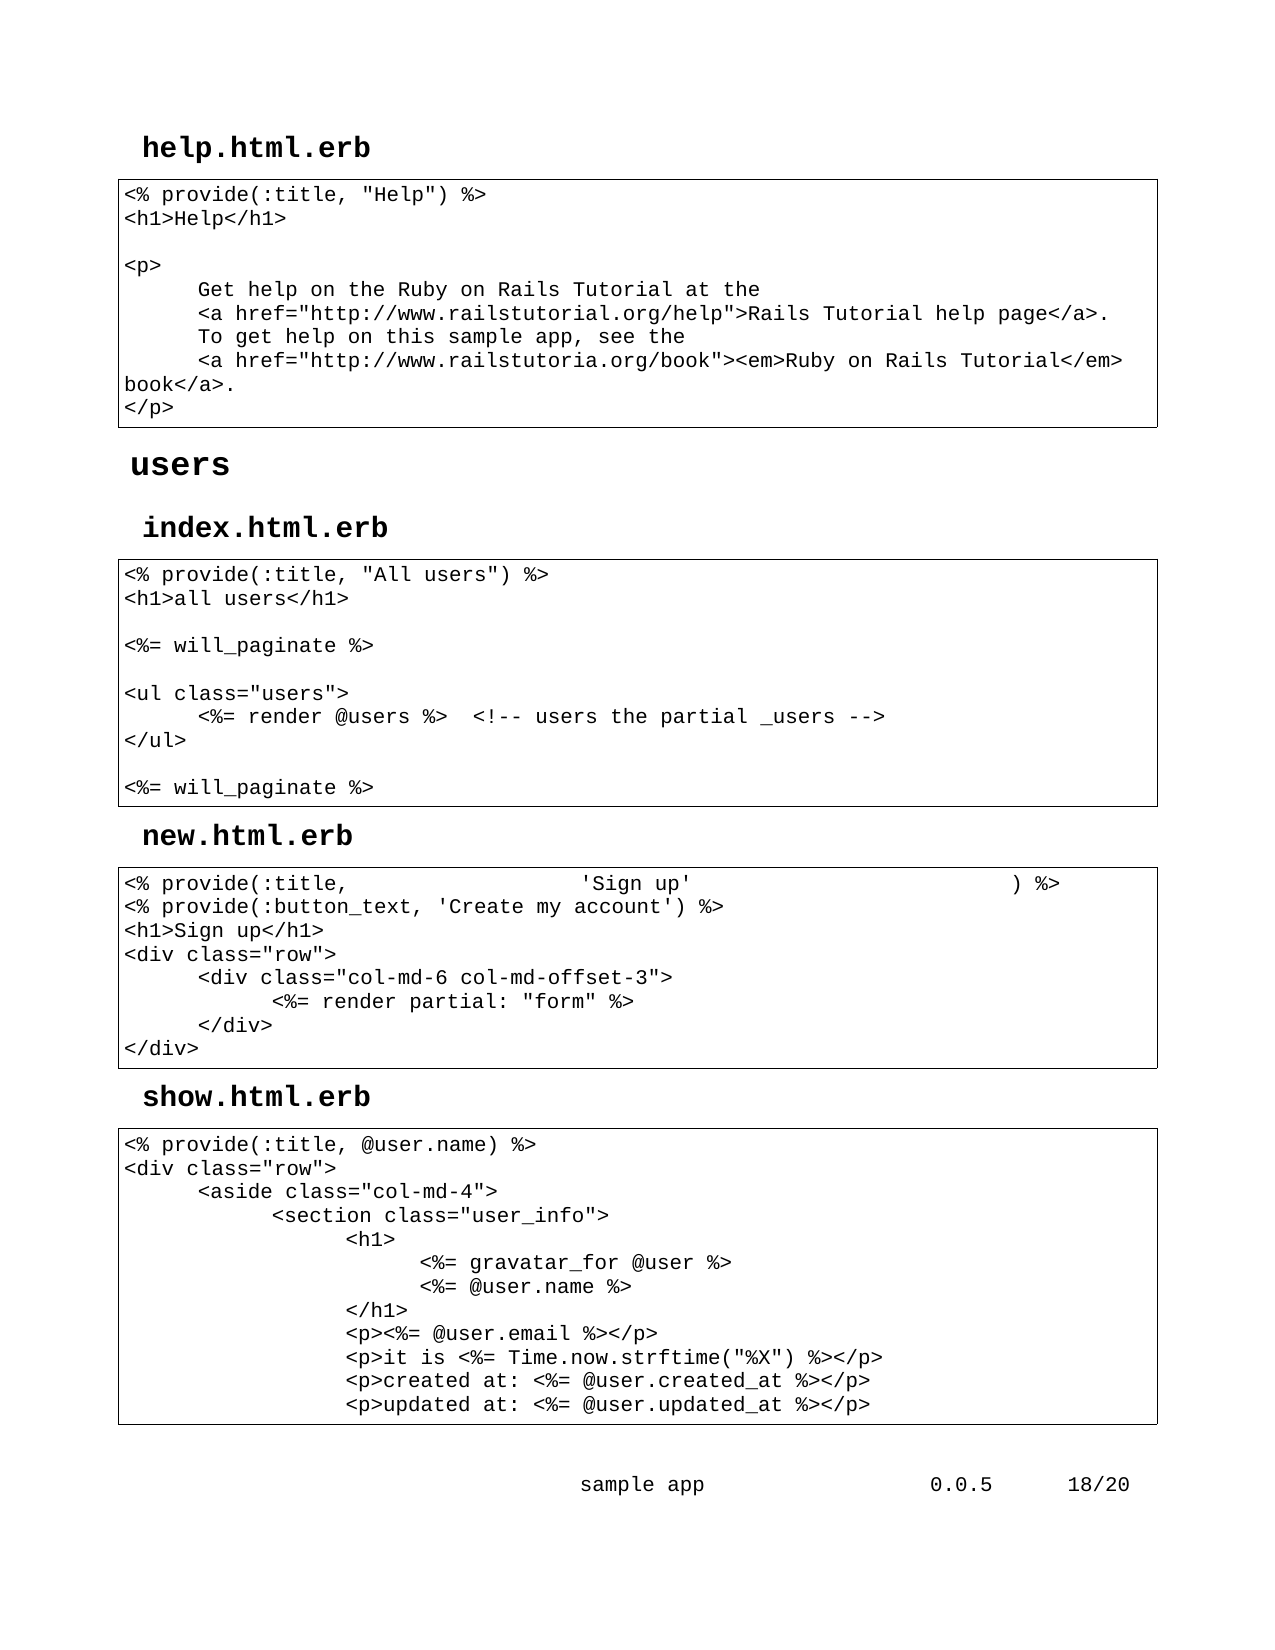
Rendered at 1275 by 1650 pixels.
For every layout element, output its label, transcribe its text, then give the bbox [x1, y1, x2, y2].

subtitle show.html.erb [142, 1082, 1157, 1116]
subtitle new.html.erb [142, 821, 1157, 854]
table_header <% provide(:title, "All users") %> <h1>all users</h1> <%= will_paginate %> <ul class="users"> <%= render @users %> <!-- users the partial _users --> </ul> <%= will_paginate %> [119, 560, 1157, 806]
subtitle index.html.erb [142, 513, 1157, 546]
subtitle users [130, 447, 1157, 486]
subtitle help.html.erb [142, 133, 1157, 166]
table_header <% provide(:title, "Help") %> <h1>Help</h1> <p> Get help on the Ruby on Rails Tutorial at the <a href="http://www.railstutorial.org/help">Rails Tutorial help page</a>. To get help on this sample app, see the <a href="http://www.railstutoria.org/book"><em>Ruby on Rails Tutorial</em> book</a>. </p> [119, 180, 1157, 427]
table_header <% provide(:title, 'Sign up' ) %> <% provide(:button_text, 'Create my account') %> <h1>Sign up</h1> <div class="row"> <div class="col-md-6 col-md-offset-3"> <%= render partial: "form" %> </div> </div> [119, 868, 1157, 1068]
table_header <% provide(:title, @user.name) %> <div class="row"> <aside class="col-md-4"> <section class="user_info"> <h1> <%= gravatar_for @user %> <%= @user.name %> </h1> <p><%= @user.email %></p> <p>it is <%= Time.now.strftime("%X") %></p> <p>created at: <%= @user.created_at %></p> <p>updated at: <%= @user.updated_at %></p> [119, 1129, 1157, 1423]
